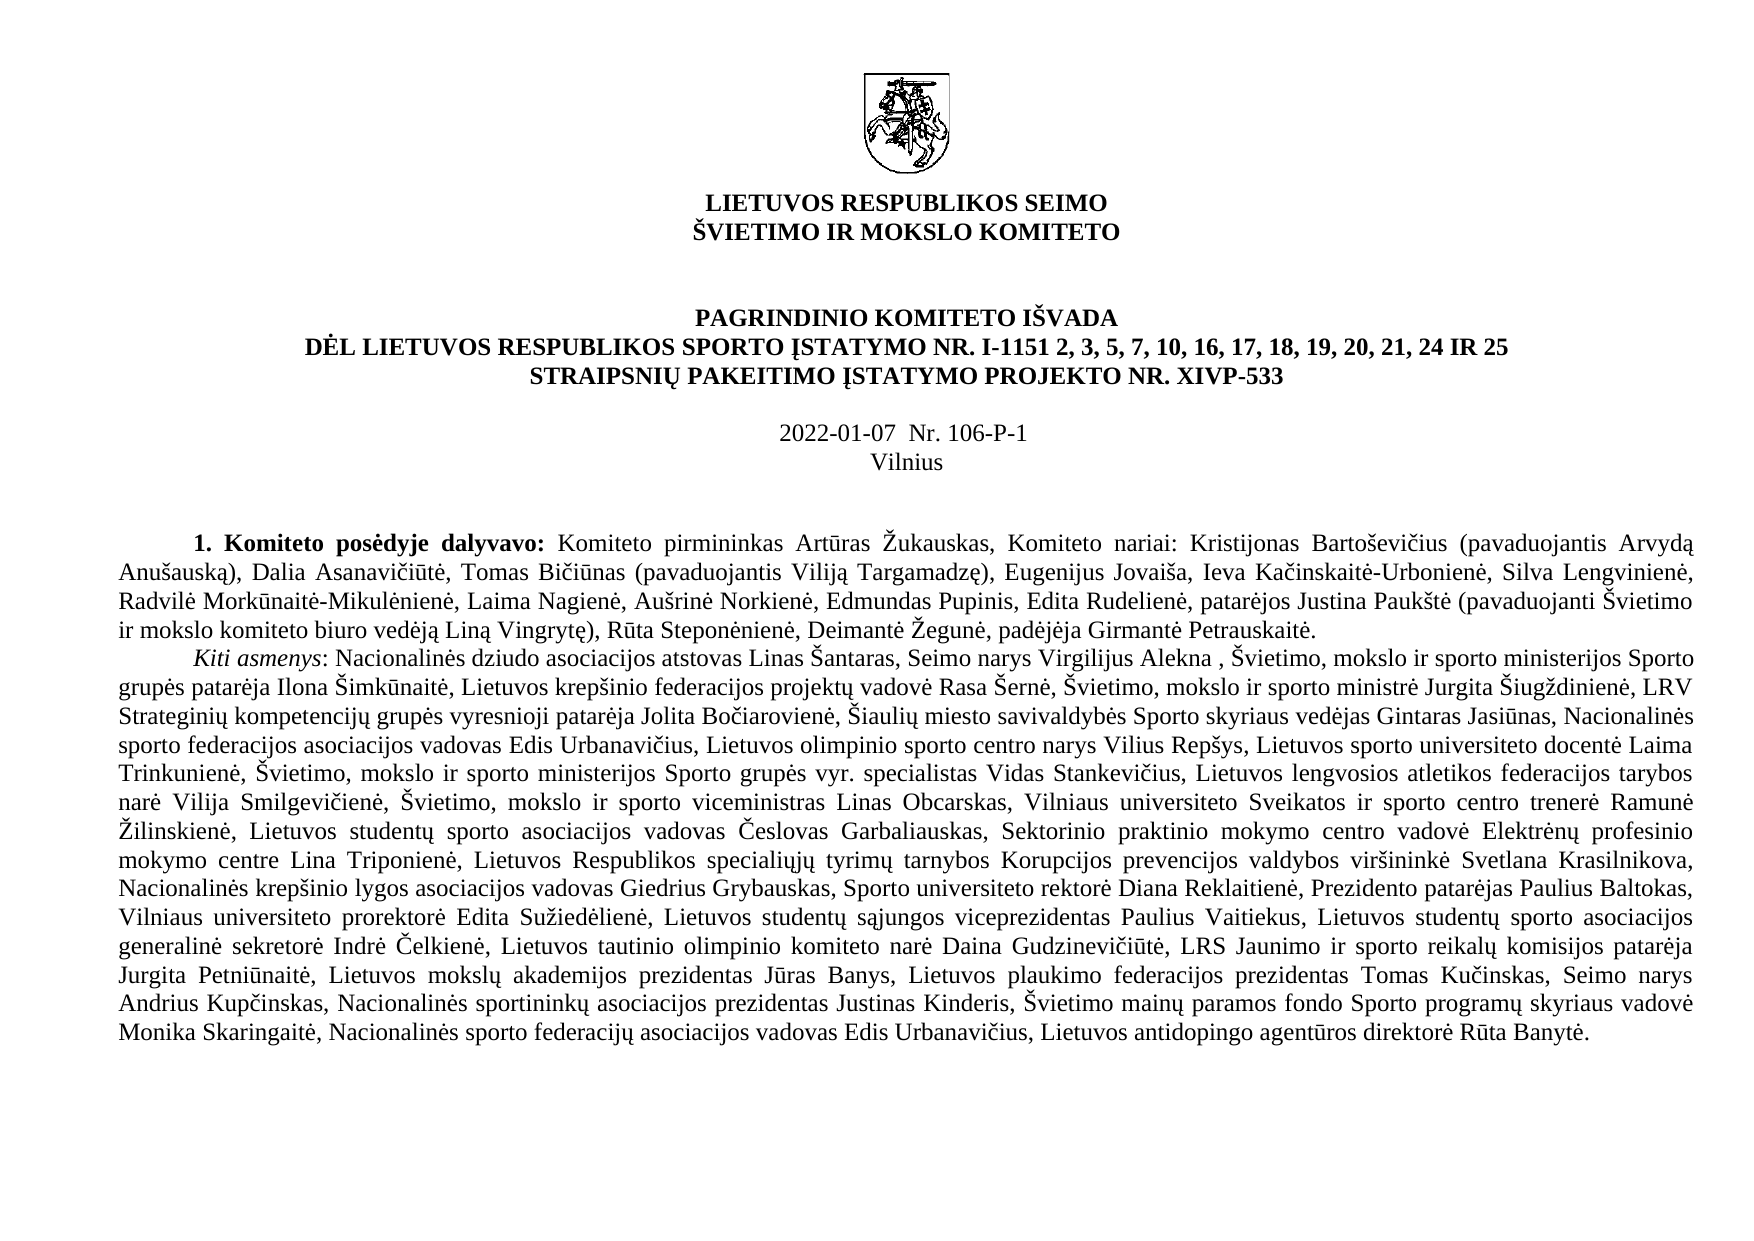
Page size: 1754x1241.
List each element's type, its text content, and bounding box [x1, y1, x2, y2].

text Vilnius [118, 447, 1695, 476]
subtitle PAGRINDINIO KOMITETO IŠVADA [118, 303, 1695, 332]
text 2022-01-07 Nr. 106-P-1 [118, 418, 1695, 447]
subtitle DĖL LIETUVOS RESPUBLIKOS SPORTO ĮSTATYMO NR. I-1151 2, 3, 5, 7, 10, 16, 17, 18, 19, 20, 21, 24 IR 25 STRAIPSNIŲ PAKEITIMO ĮSTATYMO PROJEKTO nr. xivp-533 [118, 332, 1695, 389]
text Kiti asmenys: Nacionalinės dziudo asociacijos atstovas Linas Šantaras, Seimo narys Virgilijus Alekna , Švietimo, mokslo ir sporto ministerijos Sporto grupės patarėja Ilona Šimkūnaitė, Lietuvos krepšinio federacijos projektų vadovė Rasa Šernė, Švietimo, mokslo ir sporto ministrė Jurgita Šiugždinienė, LRV Strateginių kompetencijų grupės vyresnioji patarėja Jolita Bočiarovienė, Šiaulių miesto savivaldybės Sporto skyriaus vedėjas Gintaras Jasiūnas, Nacionalinės sporto federacijos asociacijos vadovas Edis Urbanavičius, Lietuvos olimpinio sporto centro narys Vilius Repšys, Lietuvos sporto universiteto docentė Laima Trinkunienė, Švietimo, mokslo ir sporto ministerijos Sporto grupės vyr. specialistas Vidas Stankevičius, Lietuvos lengvosios atletikos federacijos tarybos narė Vilija Smilgevičienė, Švietimo, mokslo ir sporto viceministras Linas Obcarskas, Vilniaus universiteto Sveikatos ir sporto centro trenerė Ramunė Žilinskienė, Lietuvos studentų sporto asociacijos vadovas Česlovas Garbaliauskas, Sektorinio praktinio mokymo centro vadovė Elektrėnų profesinio mokymo centre Lina Triponienė, Lietuvos Respublikos specialiųjų tyrimų tarnybos Korupcijos prevencijos valdybos viršininkė Svetlana Krasilnikova, Nacionalinės krepšinio lygos asociacijos vadovas Giedrius Grybauskas, Sporto universiteto rektorė Diana Reklaitienė, Prezidento patarėjas Paulius Baltokas, Vilniaus universiteto prorektorė Edita Sužiedėlienė, Lietuvos studentų sąjungos viceprezidentas Paulius Vaitiekus, Lietuvos studentų sporto asociacijos generalinė sekretorė Indrė Čelkienė, Lietuvos tautinio olimpinio komiteto narė Daina Gudzinevičiūtė, LRS Jaunimo ir sporto reikalų komisijos patarėja Jurgita Petniūnaitė, Lietuvos mokslų akademijos prezidentas Jūras Banys, Lietuvos plaukimo federacijos prezidentas Tomas Kučinskas, Seimo narys Andrius Kupčinskas, Nacionalinės sportininkų asociacijos prezidentas Justinas Kinderis, Švietimo mainų paramos fondo Sporto programų skyriaus vadovė Monika Skaringaitė, Nacionalinės sporto federacijų asociacijos vadovas Edis Urbanavičius, Lietuvos antidopingo agentūros direktorė Rūta Banytė. [118, 643, 1695, 1046]
text LIETUVOS RESPUBLIKOS SEIMO [118, 188, 1695, 217]
text ŠVIETIMO IR MOKSLO KOMITETO [118, 217, 1695, 246]
text 1. Komiteto posėdyje dalyvavo: Komiteto pirmininkas Artūras Žukauskas, Komiteto nariai: Kristijonas Bartoševičius (pavaduojantis Arvydą Anušauską), Dalia Asanavičiūtė, Tomas Bičiūnas (pavaduojantis Viliją Targamadzę), Eugenijus Jovaiša, Ieva Kačinskaitė-Urbonienė, Silva Lengvinienė, Radvilė Morkūnaitė-Mikulėnienė, Laima Nagienė, Aušrinė Norkienė, Edmundas Pupinis, Edita Rudelienė, patarėjos Justina Paukštė (pavaduojanti Švietimo ir mokslo komiteto biuro vedėją Liną Vingrytę), Rūta Steponėnienė, Deimantė Žegunė, padėjėja Girmantė Petrauskaitė. [118, 528, 1695, 643]
